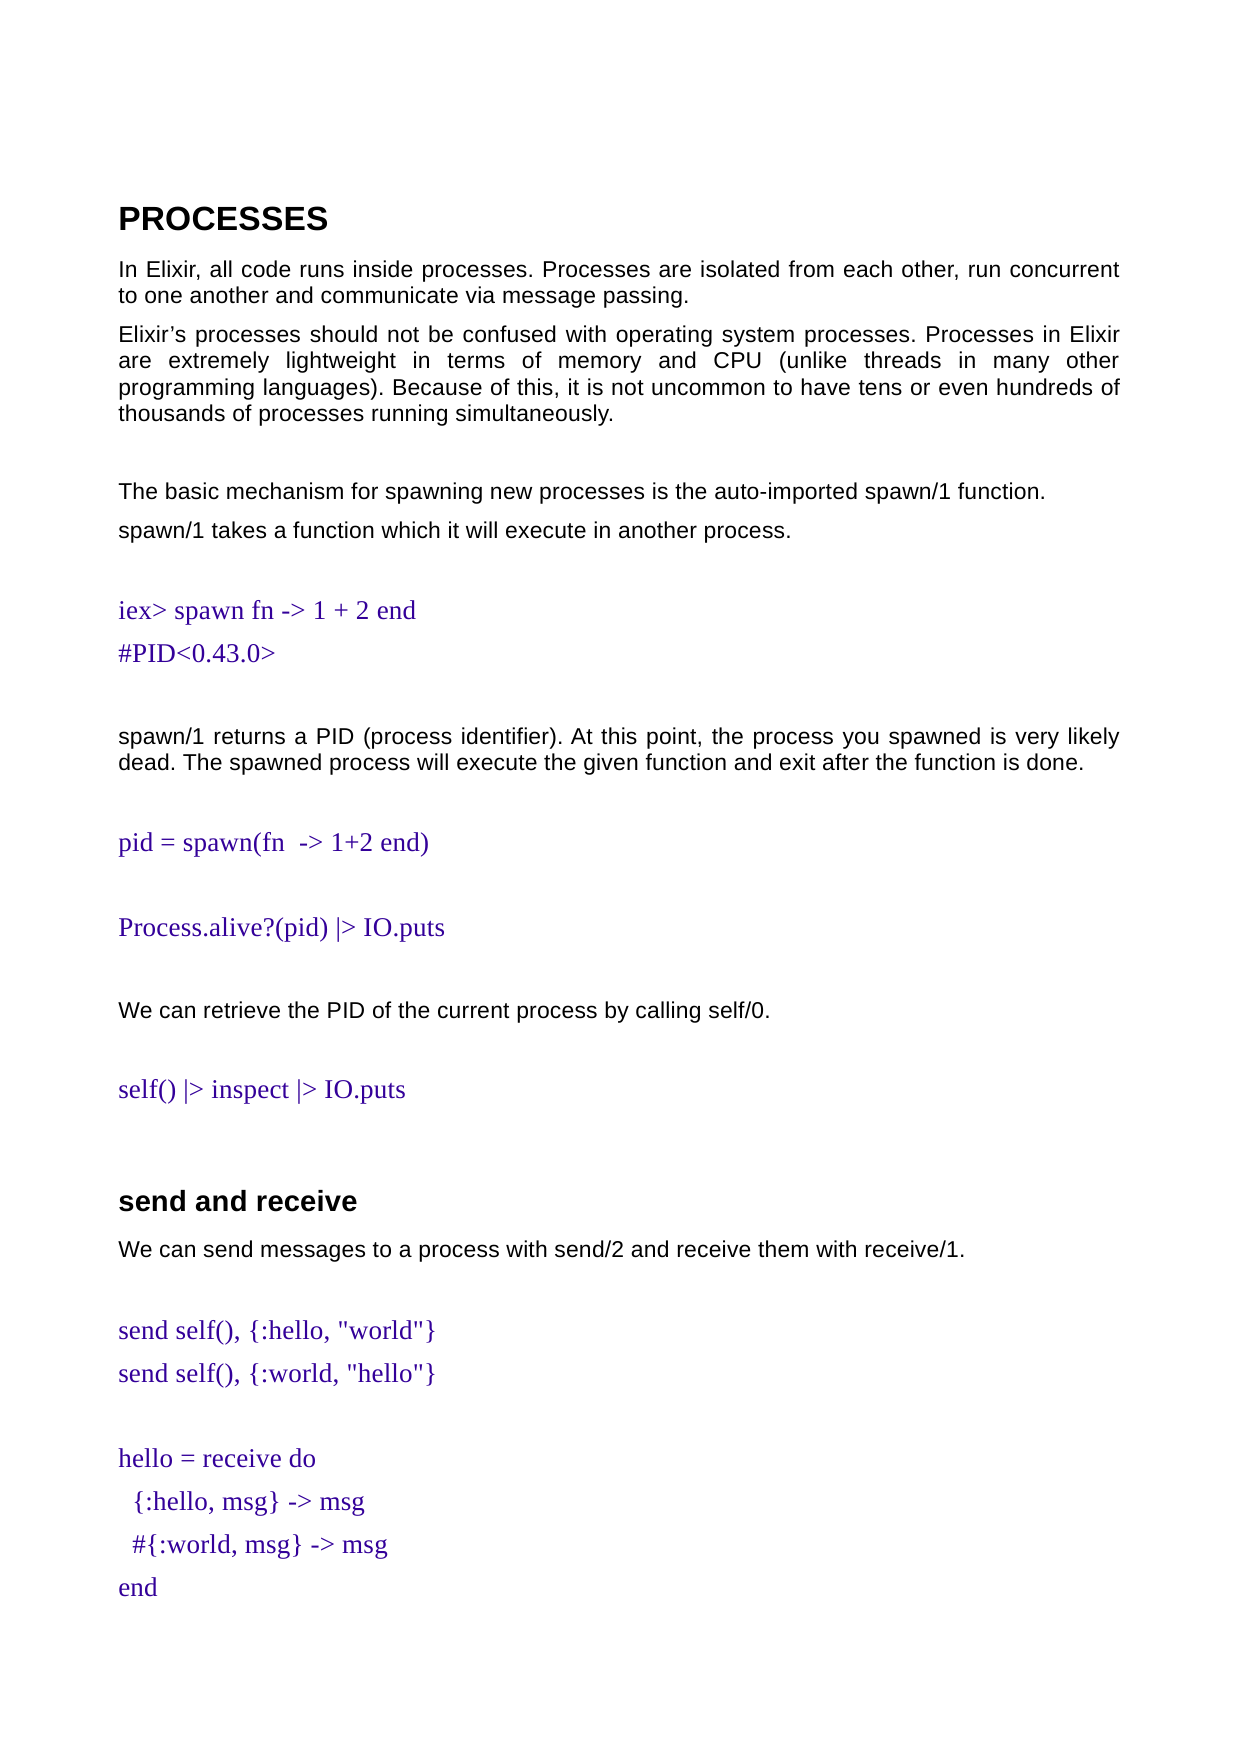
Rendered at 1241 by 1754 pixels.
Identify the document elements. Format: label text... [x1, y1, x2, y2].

subtitle send and receive [118, 1184, 1122, 1218]
text send self(), {:world, "hello"} [118, 1357, 1122, 1388]
text #{:world, msg} -> msg [118, 1528, 1122, 1559]
text {:hello, msg} -> msg [118, 1485, 1122, 1517]
text In Elixir, all code runs inside processes. Processes are isolated from each other, run concurrent to one another and communicate via message passing. [118, 256, 1122, 308]
text send self(), {:hello, "world"} [118, 1314, 1122, 1345]
text hello = receive do [118, 1442, 1122, 1474]
text We can send messages to a process with send/2 and receive them with receive/1. [118, 1236, 1122, 1262]
text We can retrieve the PID of the current process by calling self/0. [118, 997, 1122, 1024]
text Elixir’s processes should not be confused with operating system processes. Processes in Elixir are extremely lightweight in terms of memory and CPU (unlike threads in many other programming languages). Because of this, it is not uncommon to have tens or even hundreds of thousands of processes running simultaneously. [118, 321, 1122, 426]
text Process.alive?(pid) |> IO.puts [118, 911, 1122, 943]
text end [118, 1571, 1122, 1602]
text pid = spawn(fn -> 1+2 end) [118, 826, 1122, 857]
text spawn/1 takes a function which it will execute in another process. [118, 517, 1122, 543]
text self() |> inspect |> IO.puts [118, 1073, 1122, 1105]
subtitle PROCESSES [118, 199, 1122, 237]
text The basic mechanism for spawning new processes is the auto-imported spawn/1 function. [118, 478, 1122, 504]
text iex> spawn fn -> 1 + 2 end [118, 594, 1122, 625]
text spawn/1 returns a PID (process identifier). At this point, the process you spawned is very likely dead. The spawned process will execute the given function and exit after the function is done. [118, 723, 1122, 776]
text #PID<0.43.0> [118, 637, 1122, 668]
